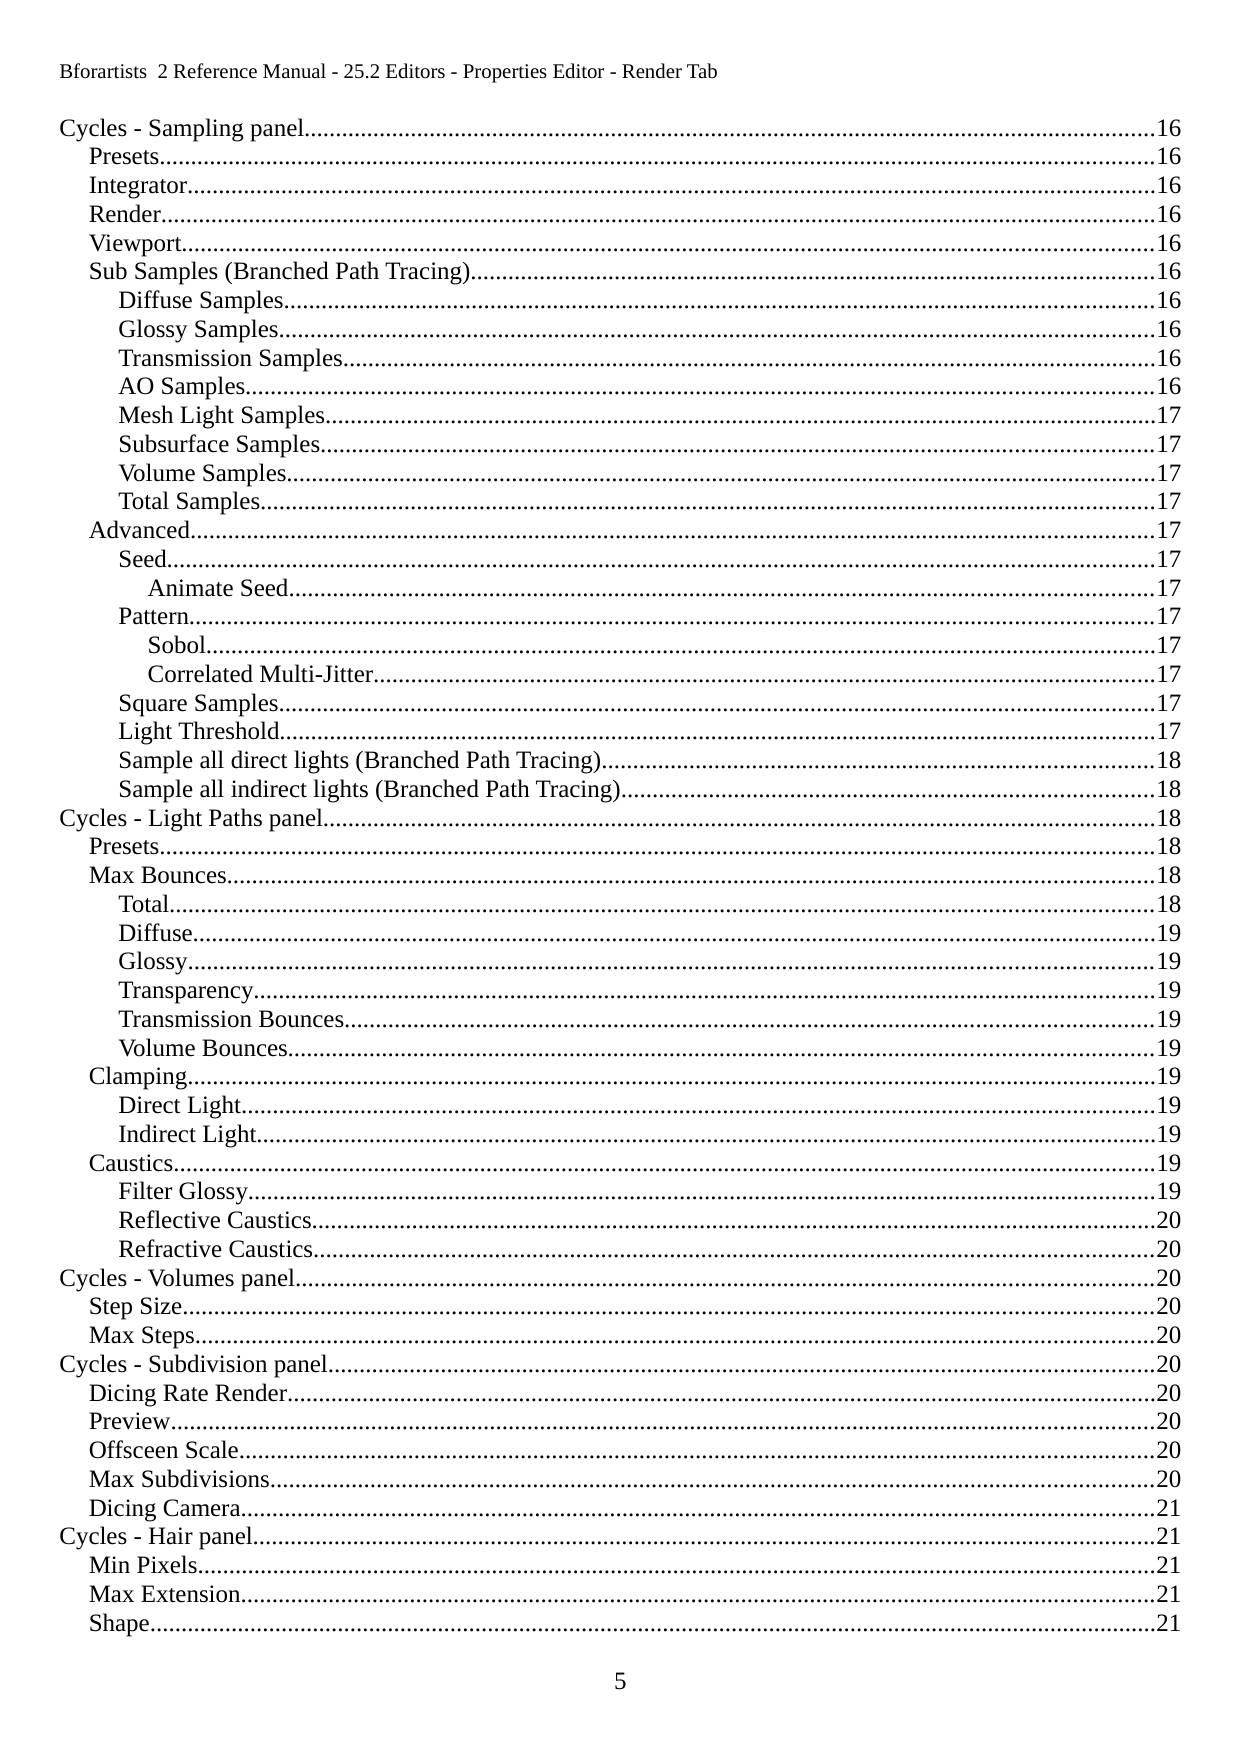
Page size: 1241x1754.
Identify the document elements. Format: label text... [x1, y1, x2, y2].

text Viewport 16 [88, 228, 1181, 256]
text Seed 17 [118, 544, 1181, 573]
text Max Extension 21 [88, 1579, 1181, 1608]
text Indirect Light 19 [118, 1119, 1181, 1148]
text Presets 18 [88, 831, 1181, 860]
text Preview 20 [88, 1406, 1181, 1435]
text Max Bounces 18 [88, 860, 1181, 889]
text Mesh Light Samples 17 [118, 400, 1181, 429]
text AO Samples 16 [118, 371, 1181, 400]
text Sobol 17 [147, 630, 1181, 659]
text Subsurface Samples 17 [118, 429, 1181, 458]
text Reflective Caustics 20 [118, 1205, 1181, 1234]
text Integrator 16 [88, 170, 1181, 199]
text Total 18 [118, 889, 1181, 918]
text Volume Bounces 19 [118, 1033, 1181, 1061]
text Offsceen Scale 20 [88, 1435, 1181, 1464]
text Light Threshold 17 [118, 716, 1181, 745]
text Square Samples 17 [118, 688, 1181, 716]
text Total Samples 17 [118, 486, 1181, 515]
text Cycles - Sampling panel 16 [59, 113, 1181, 141]
text Transparency 19 [118, 975, 1181, 1004]
text Sample all indirect lights (Branched Path Tracing) 18 [118, 774, 1181, 803]
text Cycles - Subdivision panel 20 [59, 1349, 1181, 1378]
text Max Steps 20 [88, 1320, 1181, 1349]
text Dicing Camera 21 [88, 1493, 1181, 1521]
text Caustics 19 [88, 1148, 1181, 1176]
text Transmission Bounces 19 [118, 1004, 1181, 1033]
text Shape 21 [88, 1608, 1181, 1636]
text Cycles - Hair panel 21 [59, 1521, 1181, 1550]
text Dicing Rate Render 20 [88, 1378, 1181, 1406]
text Cycles - Volumes panel 20 [59, 1263, 1181, 1291]
text Diffuse Samples 16 [118, 285, 1181, 314]
text Correlated Multi-Jitter 17 [147, 659, 1181, 688]
text Diffuse 19 [118, 918, 1181, 946]
text Animate Seed 17 [147, 573, 1181, 601]
text Glossy Samples 16 [118, 314, 1181, 343]
text Sample all direct lights (Branched Path Tracing) 18 [118, 745, 1181, 774]
text Refractive Caustics 20 [118, 1234, 1181, 1263]
text Max Subdivisions 20 [88, 1464, 1181, 1493]
text Glossy 19 [118, 946, 1181, 975]
text Pattern 17 [118, 601, 1181, 630]
text Step Size 20 [88, 1291, 1181, 1320]
text Clamping 19 [88, 1061, 1181, 1090]
text Render 16 [88, 199, 1181, 228]
text Cycles - Light Paths panel 18 [59, 803, 1181, 831]
text Advanced 17 [88, 515, 1181, 544]
text Presets 16 [88, 141, 1181, 170]
text Filter Glossy 19 [118, 1176, 1181, 1205]
text Direct Light 19 [118, 1090, 1181, 1119]
text Volume Samples 17 [118, 458, 1181, 486]
text Transmission Samples 16 [118, 343, 1181, 371]
text Sub Samples (Branched Path Tracing) 16 [88, 256, 1181, 285]
text Min Pixels 21 [88, 1550, 1181, 1579]
